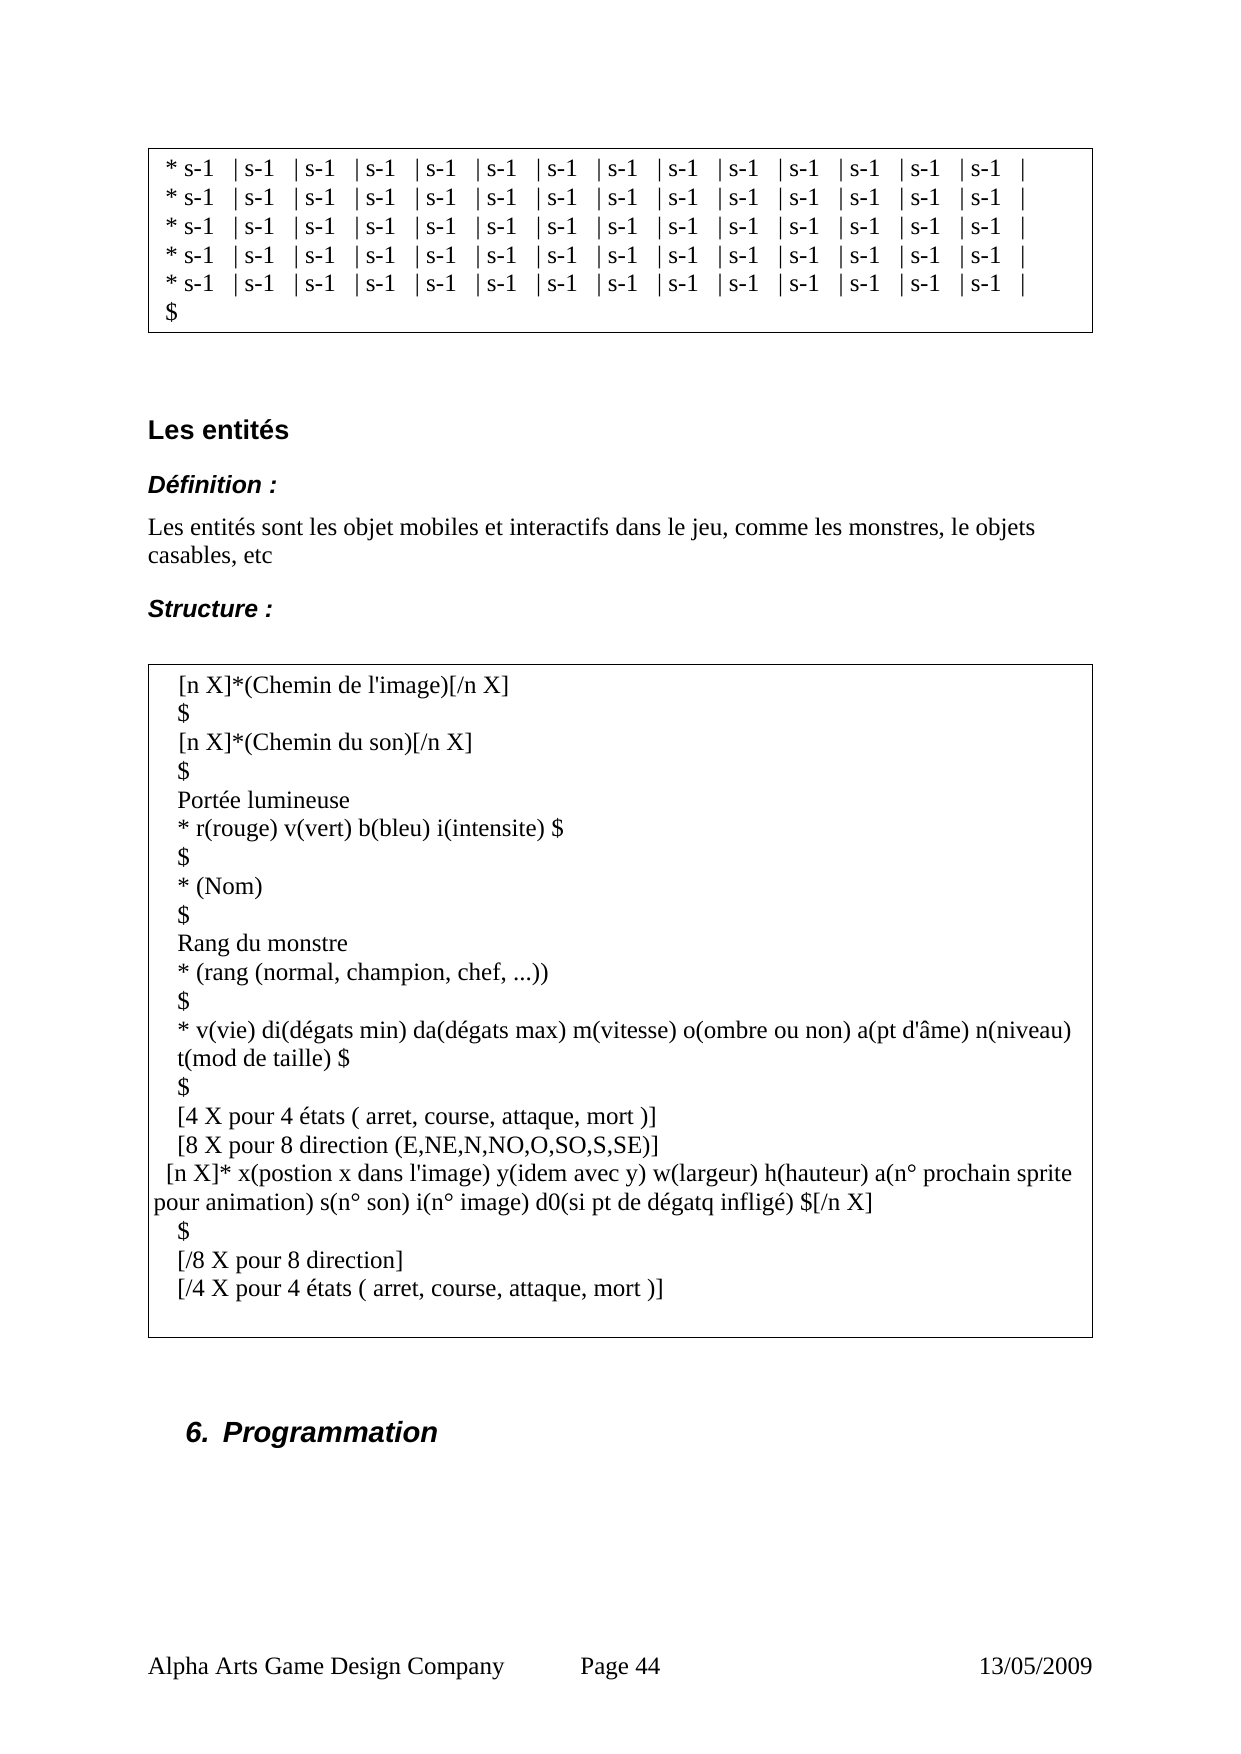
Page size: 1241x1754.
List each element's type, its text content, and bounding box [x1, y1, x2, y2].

table_header * s-1 | s-1 | s-1 | s-1 | s-1 | s-1 | s-1 | s-1 | s-1 | s-1 | s-1 | s-1 | s-1 | s-1 | * s-1 | s-1 | s-1 | s-1 | s-1 | s-1 | s-1 | s-1 | s-1 | s-1 | s-1 | s-1 | s-1 | s-1 | * s-1 | s-1 | s-1 | s-1 | s-1 | s-1 | s-1 | s-1 | s-1 | s-1 | s-1 | s-1 | s-1 | s-1 | * s-1 | s-1 | s-1 | s-1 | s-1 | s-1 | s-1 | s-1 | s-1 | s-1 | s-1 | s-1 | s-1 | s-1 | * s-1 | s-1 | s-1 | s-1 | s-1 | s-1 | s-1 | s-1 | s-1 | s-1 | s-1 | s-1 | s-1 | s-1 | $ [149, 149, 1092, 332]
subtitle Programmation [185, 1416, 1092, 1449]
subtitle Structure : [148, 594, 1092, 623]
text Les entités sont les objet mobiles et interactifs dans le jeu, comme les monstres, le objets casables, etc [148, 512, 1092, 569]
table_header [n X]*(Chemin de l'image)[/n X] $ [n X]*(Chemin du son)[/n X] $ Portée lumineuse * r(rouge) v(vert) b(bleu) i(intensite) $ $ * (Nom) $ Rang du monstre * (rang (normal, champion, chef, ...)) $ * v(vie) di(dégats min) da(dégats max) m(vitesse) o(ombre ou non) a(pt d'âme) n(niveau) t(mod de taille) $ $ [4 X pour 4 états ( arret, course, attaque, mort )] [8 X pour 8 direction (E,NE,N,NO,O,SO,S,SE)] [n X]* x(postion x dans l'image) y(idem avec y) w(largeur) h(hauteur) a(n° prochain sprite pour animation) s(n° son) i(n° image) d0(si pt de dégatq infligé) $[/n X] $ [/8 X pour 8 direction] [/4 X pour 4 états ( arret, course, attaque, mort )] [149, 665, 1092, 1337]
subtitle Les entités [148, 414, 1092, 446]
subtitle Définition : [148, 471, 1092, 499]
